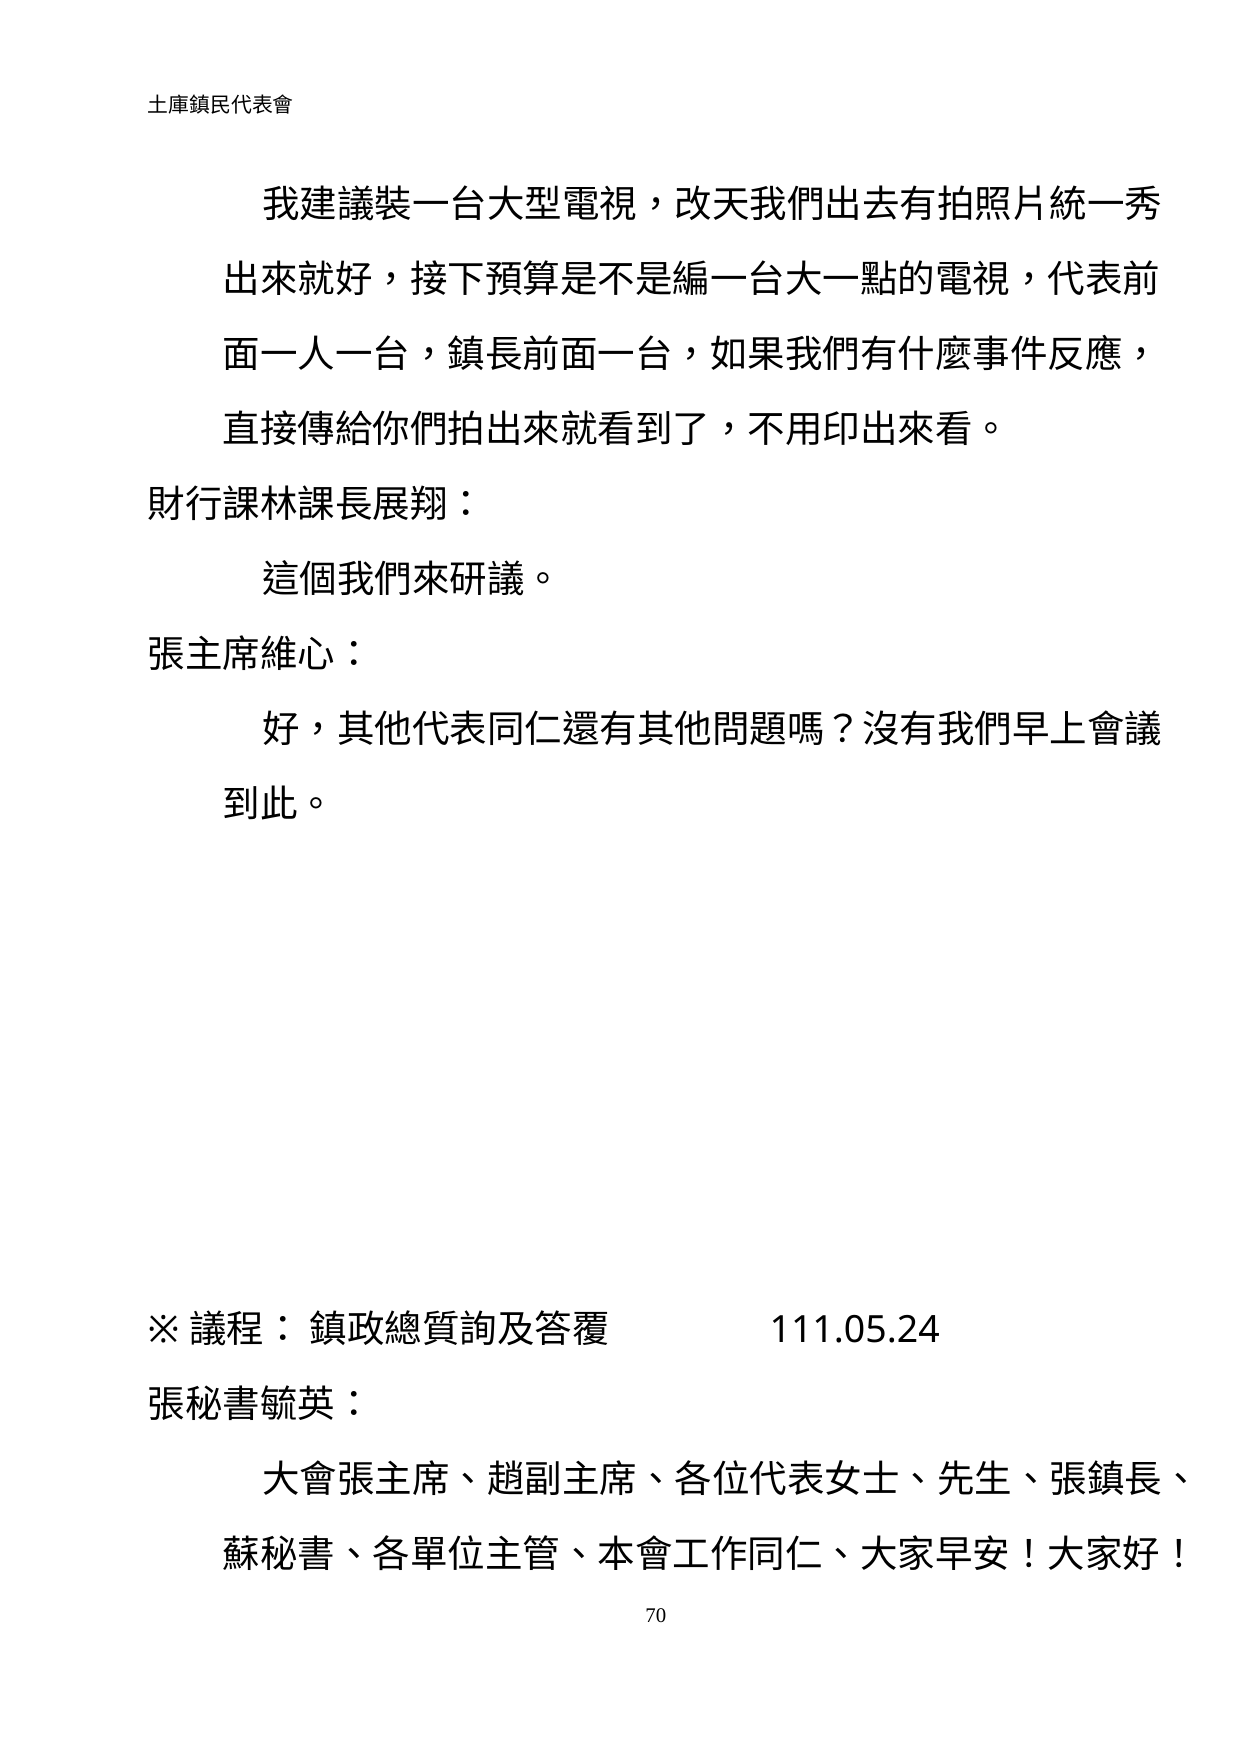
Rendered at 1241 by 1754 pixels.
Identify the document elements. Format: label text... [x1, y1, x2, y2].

text 張主席維心： [148, 614, 1163, 689]
text 財行課林課長展翔： [148, 464, 1163, 539]
text 我建議裝一台大型電視，改天我們出去有拍照片統一秀出來就好，接下預算是不是編一台大一點的電視，代表前面一人一台，鎮長前面一台，如果我們有什麼事件反應，直接傳給你們拍出來就看到了，不用印出來看。 [223, 164, 1163, 464]
text 張秘書毓英： [148, 1364, 1163, 1439]
text 這個我們來研議。 [223, 539, 1163, 614]
text 好，其他代表同仁還有其他問題嗎？沒有我們早上會議到此。 [223, 689, 1163, 839]
text ※ 議程： 鎮政總質詢及答覆 111.05.24 [148, 1289, 1163, 1364]
text 大會張主席、趙副主席、各位代表女士、先生、張鎮長、蘇秘書、各單位主管、本會工作同仁、大家早安！大家好！ [223, 1439, 1163, 1589]
